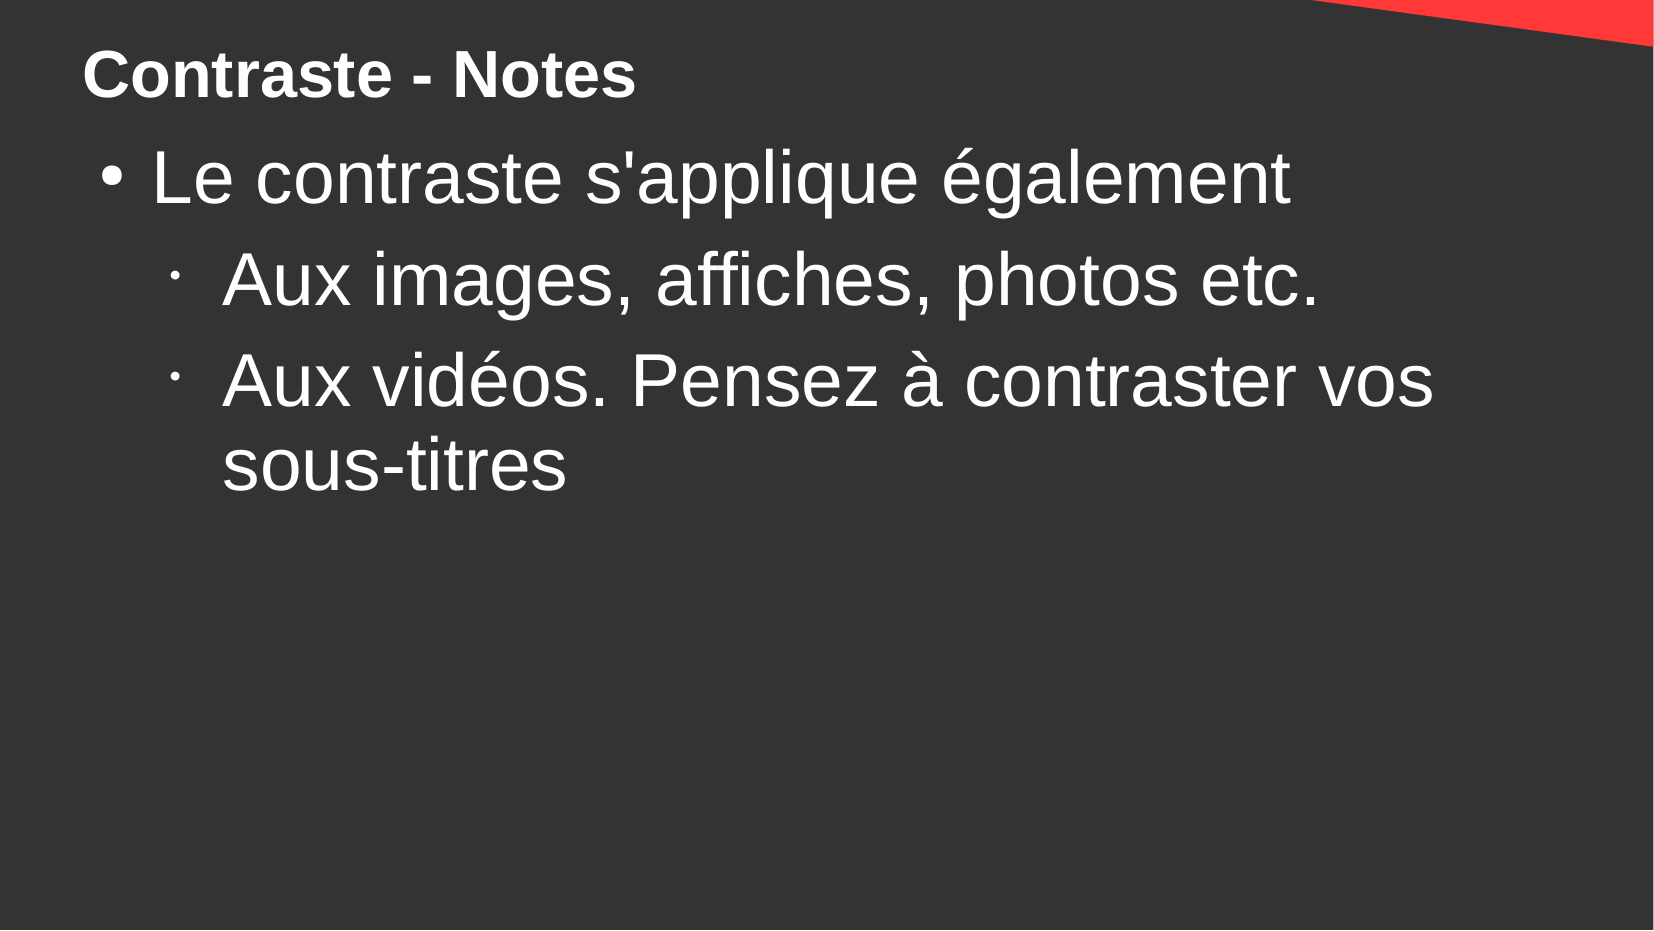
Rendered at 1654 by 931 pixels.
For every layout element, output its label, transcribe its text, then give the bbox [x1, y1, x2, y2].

list Le contraste s'applique également Aux images, affiches, photos etc. Aux vidéos. Pensez à contraster vos sous-titres [80, 135, 1620, 709]
text_box [1310, 0, 1654, 47]
title Contraste - Notes [82, 37, 1571, 114]
